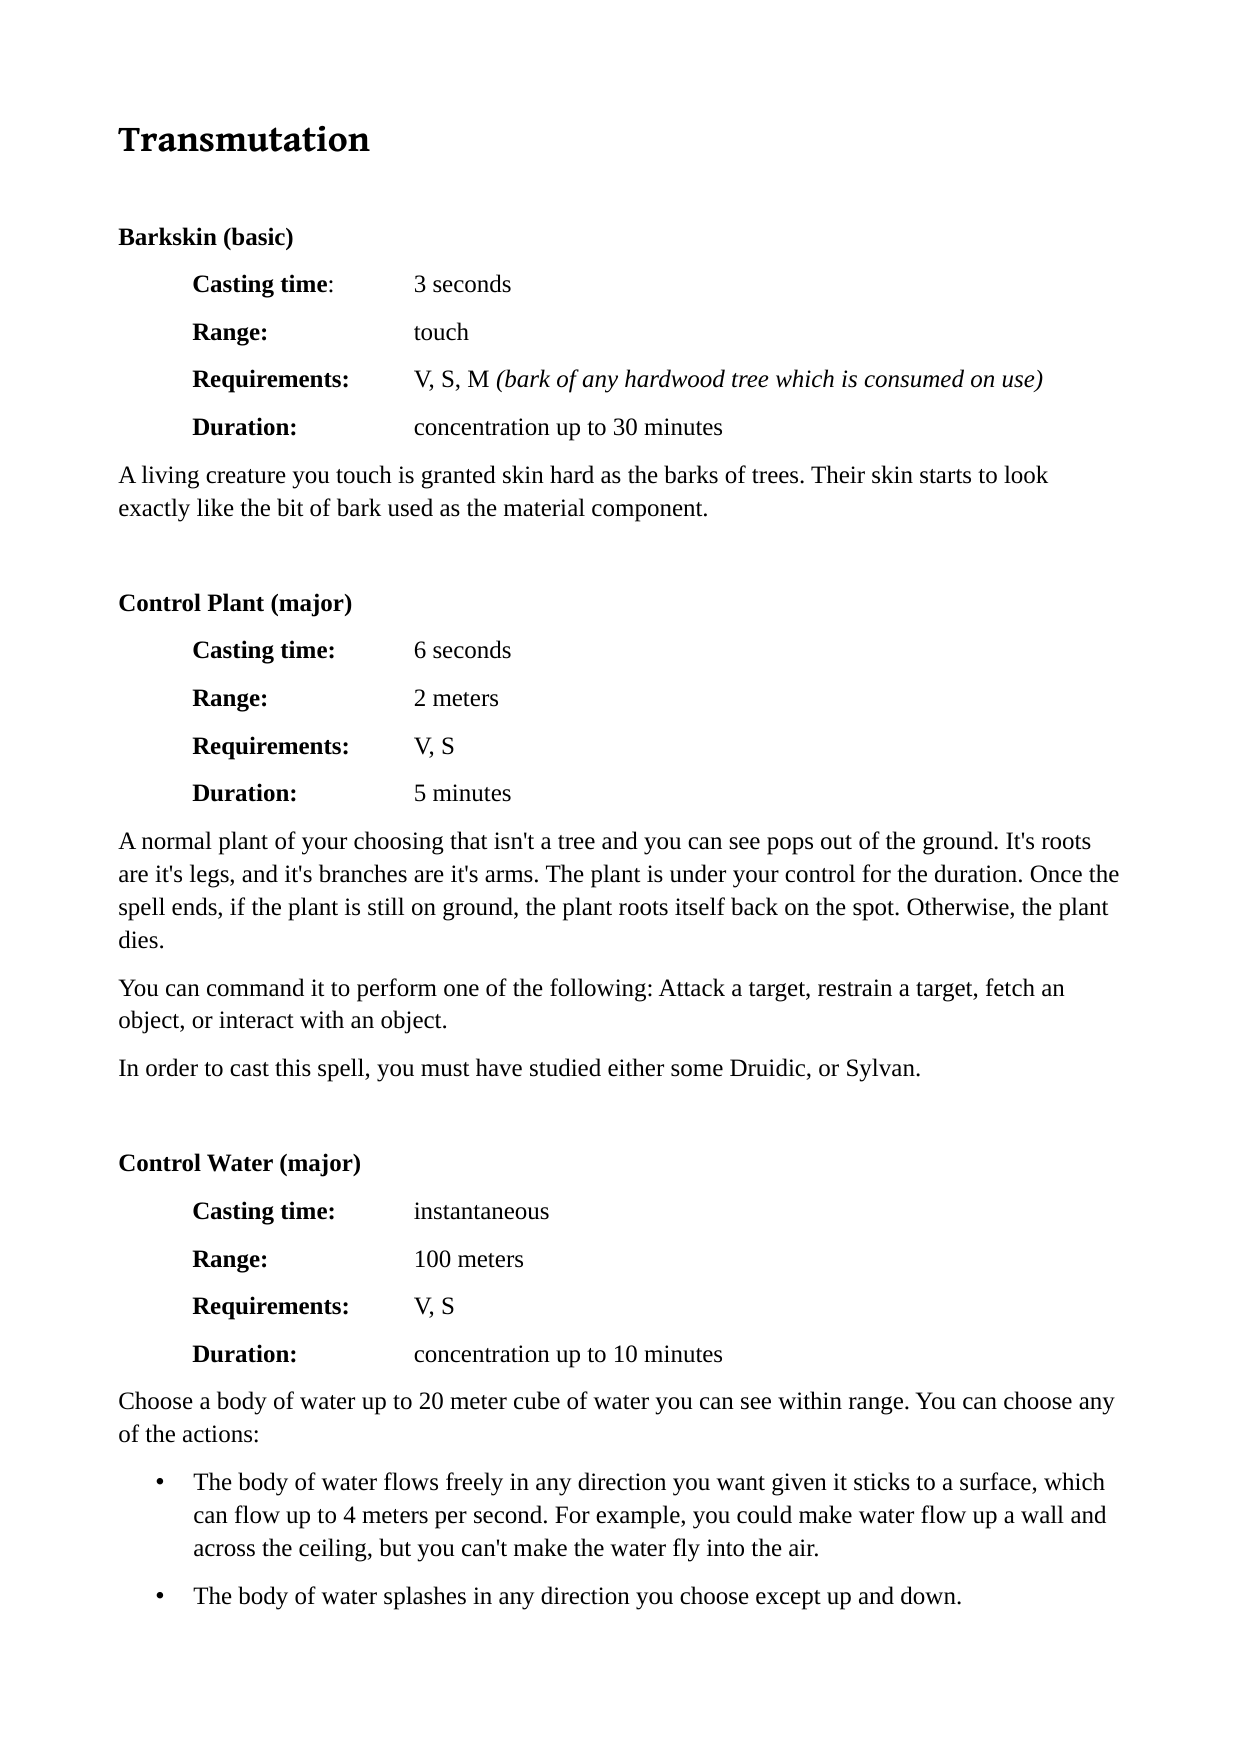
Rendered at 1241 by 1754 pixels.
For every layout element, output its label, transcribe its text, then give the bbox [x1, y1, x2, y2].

text Control Plant (major) [118, 588, 1122, 617]
text Requirements: V, S [118, 731, 1122, 759]
text Duration: 5 minutes [118, 778, 1122, 807]
text Choose a body of water up to 20 meter cube of water you can see within range. You can choose any of the actions: [118, 1386, 1122, 1448]
text Control Water (major) [118, 1148, 1122, 1177]
text Requirements: V, S [118, 1291, 1122, 1320]
text Range: touch [118, 317, 1122, 346]
text You can command it to perform one of the following: Attack a target, restrain a target, fetch an object, or interact with an object. [118, 973, 1122, 1034]
text Requirements: V, S, M (bark of any hardwood tree which is consumed on use) [118, 364, 1122, 393]
text Duration: concentration up to 30 minutes [118, 412, 1122, 441]
list The body of water splashes in any direction you choose except up and down. [156, 1581, 1122, 1609]
text Duration: concentration up to 10 minutes [118, 1339, 1122, 1368]
subtitle Transmutation [118, 118, 1122, 162]
text Range: 100 meters [118, 1244, 1122, 1272]
text Barkskin (basic) [118, 222, 1122, 250]
text In order to cast this spell, you must have studied either some Druidic, or Sylvan. [118, 1053, 1122, 1082]
text Range: 2 meters [118, 683, 1122, 712]
text A living creature you touch is granted skin hard as the barks of trees. Their skin starts to look exactly like the bit of bark used as the material component. [118, 460, 1122, 521]
text A normal plant of your choosing that isn't a tree and you can see pops out of the ground. It's roots are it's legs, and it's branches are it's arms. The plant is under your control for the duration. Once the spell ends, if the plant is still on ground, the plant roots itself back on the spot. Otherwise, the plant dies. [118, 826, 1122, 954]
list The body of water flows freely in any direction you want given it sticks to a surface, which can flow up to 4 meters per second. For example, you could make water flow up a wall and across the ceiling, but you can't make the water fly into the air. [156, 1467, 1122, 1562]
text Casting time: 6 seconds [118, 636, 1122, 664]
text Casting time: 3 seconds [118, 269, 1122, 298]
text Casting time: instantaneous [118, 1196, 1122, 1225]
